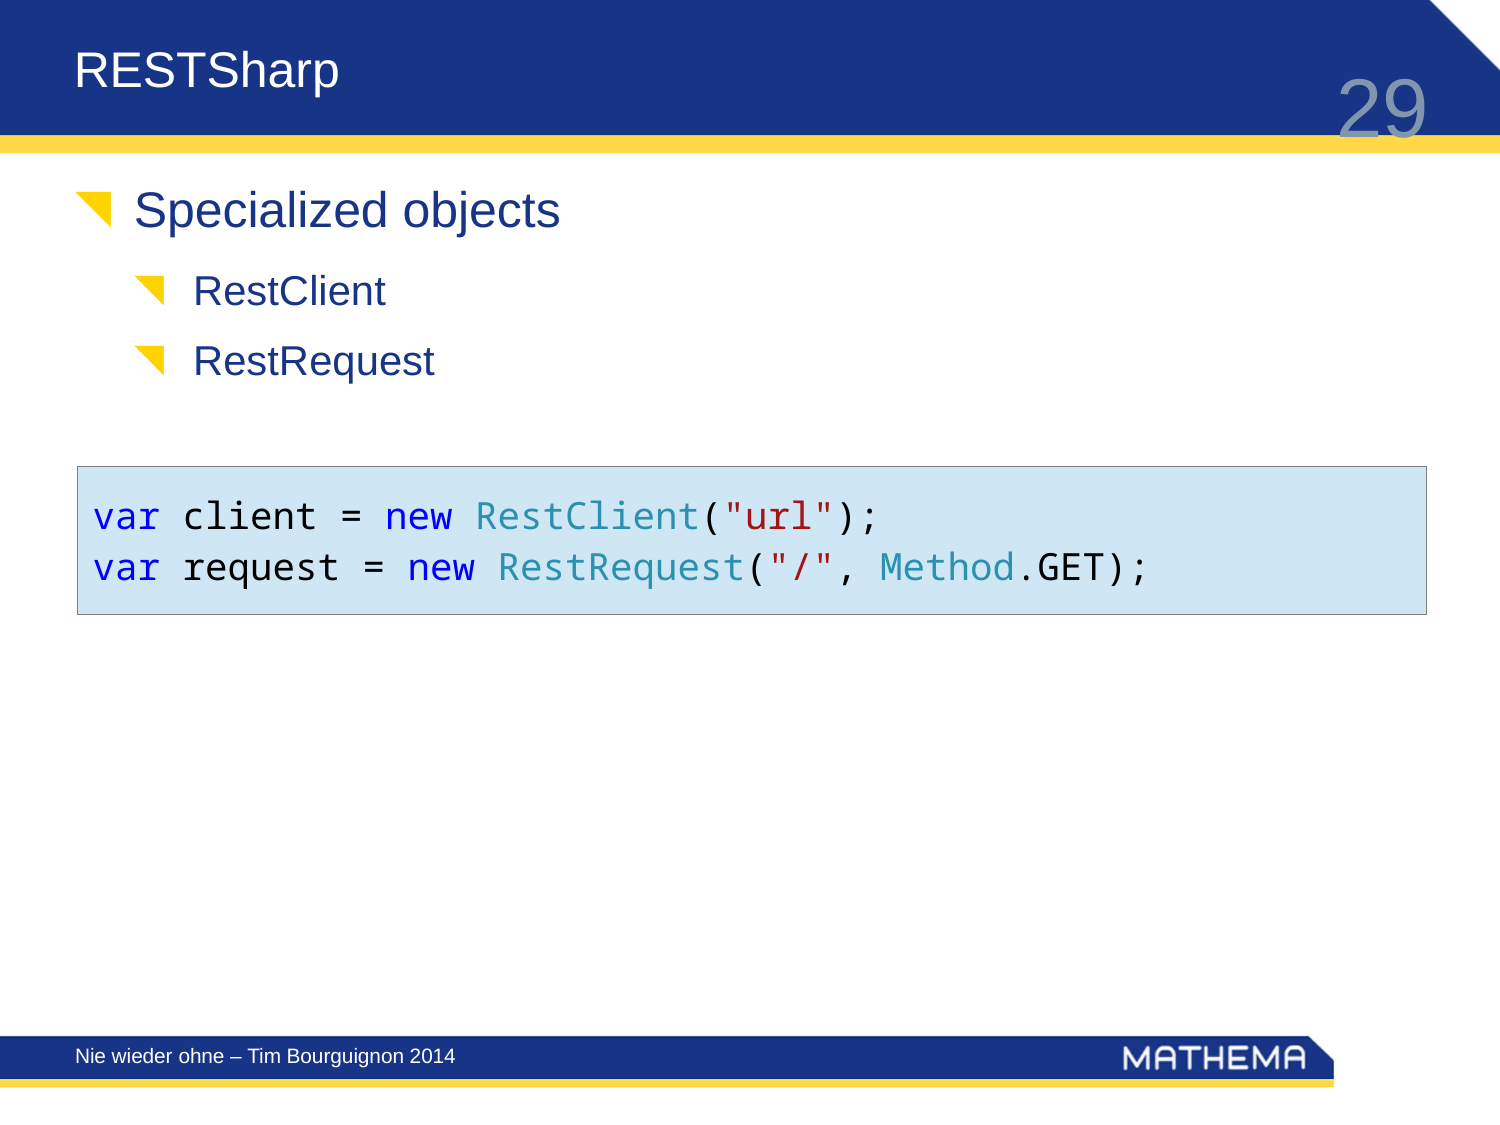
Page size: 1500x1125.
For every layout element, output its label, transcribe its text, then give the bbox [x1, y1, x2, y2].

picture [0, 0, 1500, 1125]
list Specialized objects RestClient RestRequest [75, 181, 1426, 1008]
title RESTSharp [73, 40, 1276, 100]
text_box var client = new RestClient("url"); var request = new RestRequest("/", Method.GET); [77, 466, 1427, 615]
